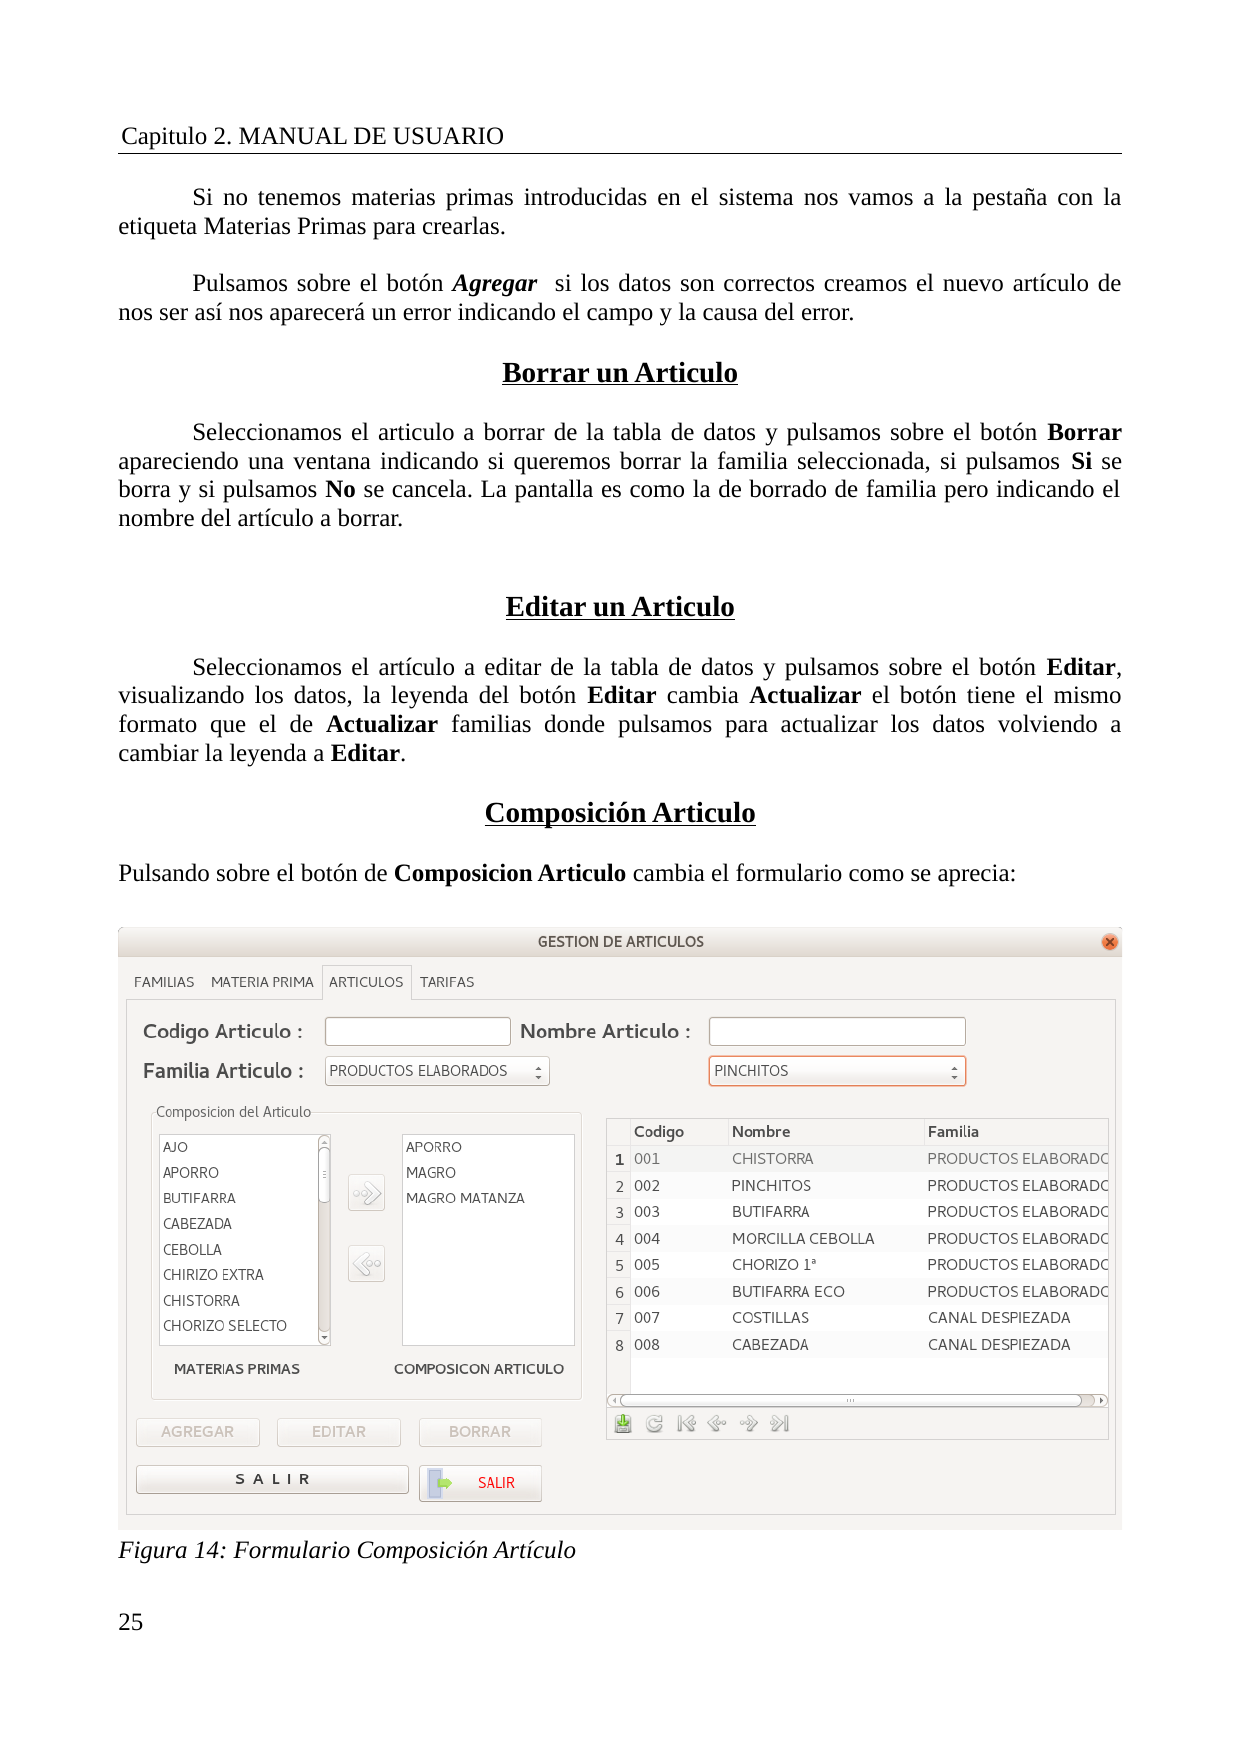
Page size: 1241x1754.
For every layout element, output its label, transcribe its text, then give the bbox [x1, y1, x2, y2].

text Seleccionamos el artículo a editar de la tabla de datos y pulsamos sobre el botón Editar, visualizando los datos, la leyenda del botón Editar cambia Actualizar el botón tiene el mismo formato que el de Actualizar familias donde pulsamos para actualizar los datos volviendo a cambiar la leyenda a Editar. [118, 652, 1122, 767]
text Pulsando sobre el botón de Composicion Articulo cambia el formulario como se aprecia: [118, 858, 1122, 887]
text Pulsamos sobre el botón Agregar si los datos son correctos creamos el nuevo artículo de nos ser así nos aparecerá un error indicando el campo y la causa del error. [118, 268, 1122, 326]
picture [118, 927, 1123, 1530]
text Si no tenemos materias primas introducidas en el sistema nos vamos a la pestaña con la etiqueta Materias Primas para crearlas. [118, 182, 1122, 240]
text Borrar un Articulo [118, 355, 1122, 388]
text Composición Articulo [118, 796, 1122, 829]
text Figura 14: Formulario Composición Artículo [118, 1530, 1122, 1564]
text Seleccionamos el articulo a borrar de la tabla de datos y pulsamos sobre el botón Borrar apareciendo una ventana indicando si queremos borrar la familia seleccionada, si pulsamos Si se borra y si pulsamos No se cancela. La pantalla es como la de borrado de familia pero indicando el nombre del artículo a borrar. [118, 417, 1122, 532]
text Editar un Articulo [118, 589, 1122, 623]
